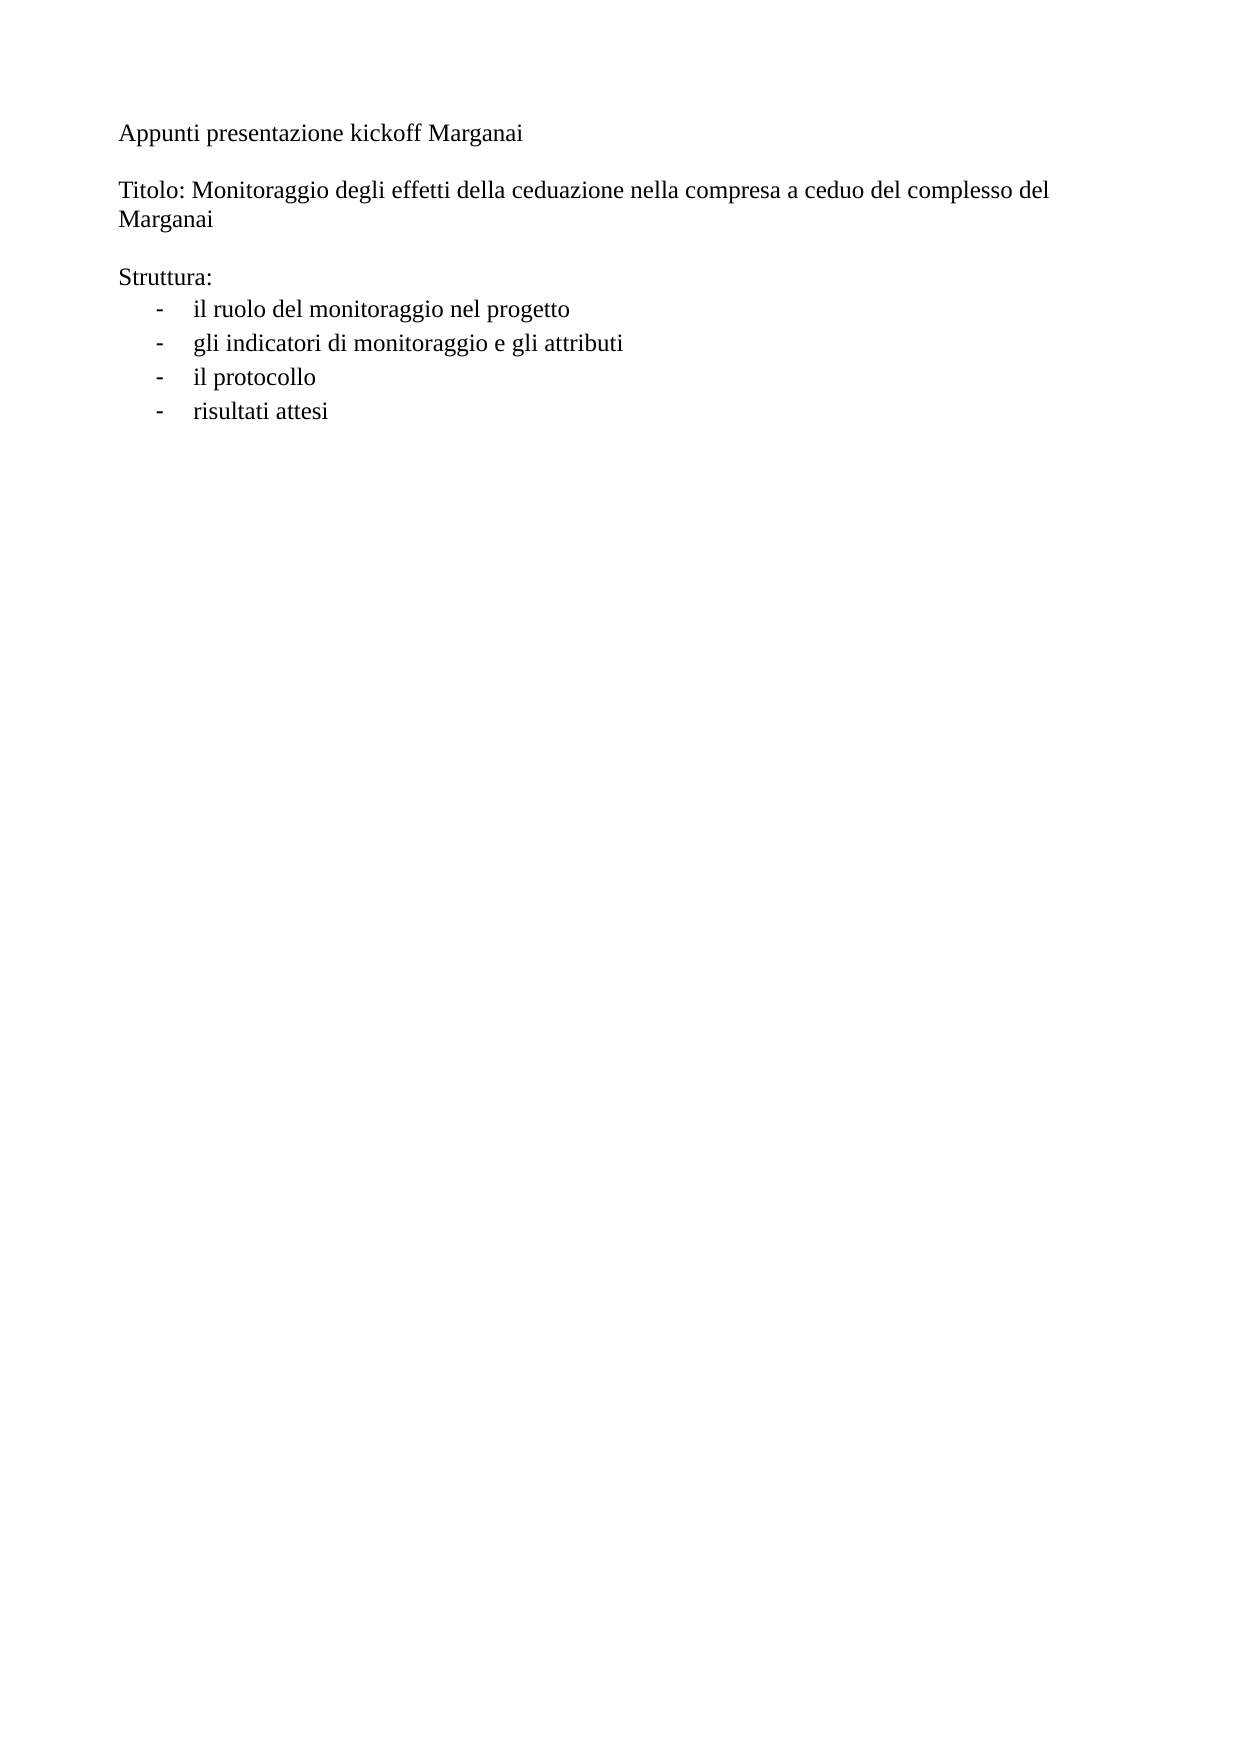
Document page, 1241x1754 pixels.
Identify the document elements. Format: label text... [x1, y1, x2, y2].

list risultati attesi [156, 393, 1122, 427]
list il protocollo [156, 359, 1122, 393]
list il ruolo del monitoraggio nel progetto [156, 291, 1122, 325]
text Appunti presentazione kickoff Marganai [118, 118, 1122, 147]
list gli indicatori di monitoraggio e gli attributi [156, 325, 1122, 359]
text Titolo: Monitoraggio degli effetti della ceduazione nella compresa a ceduo del complesso del Marganai [118, 176, 1122, 233]
text Struttura: [118, 262, 1122, 291]
